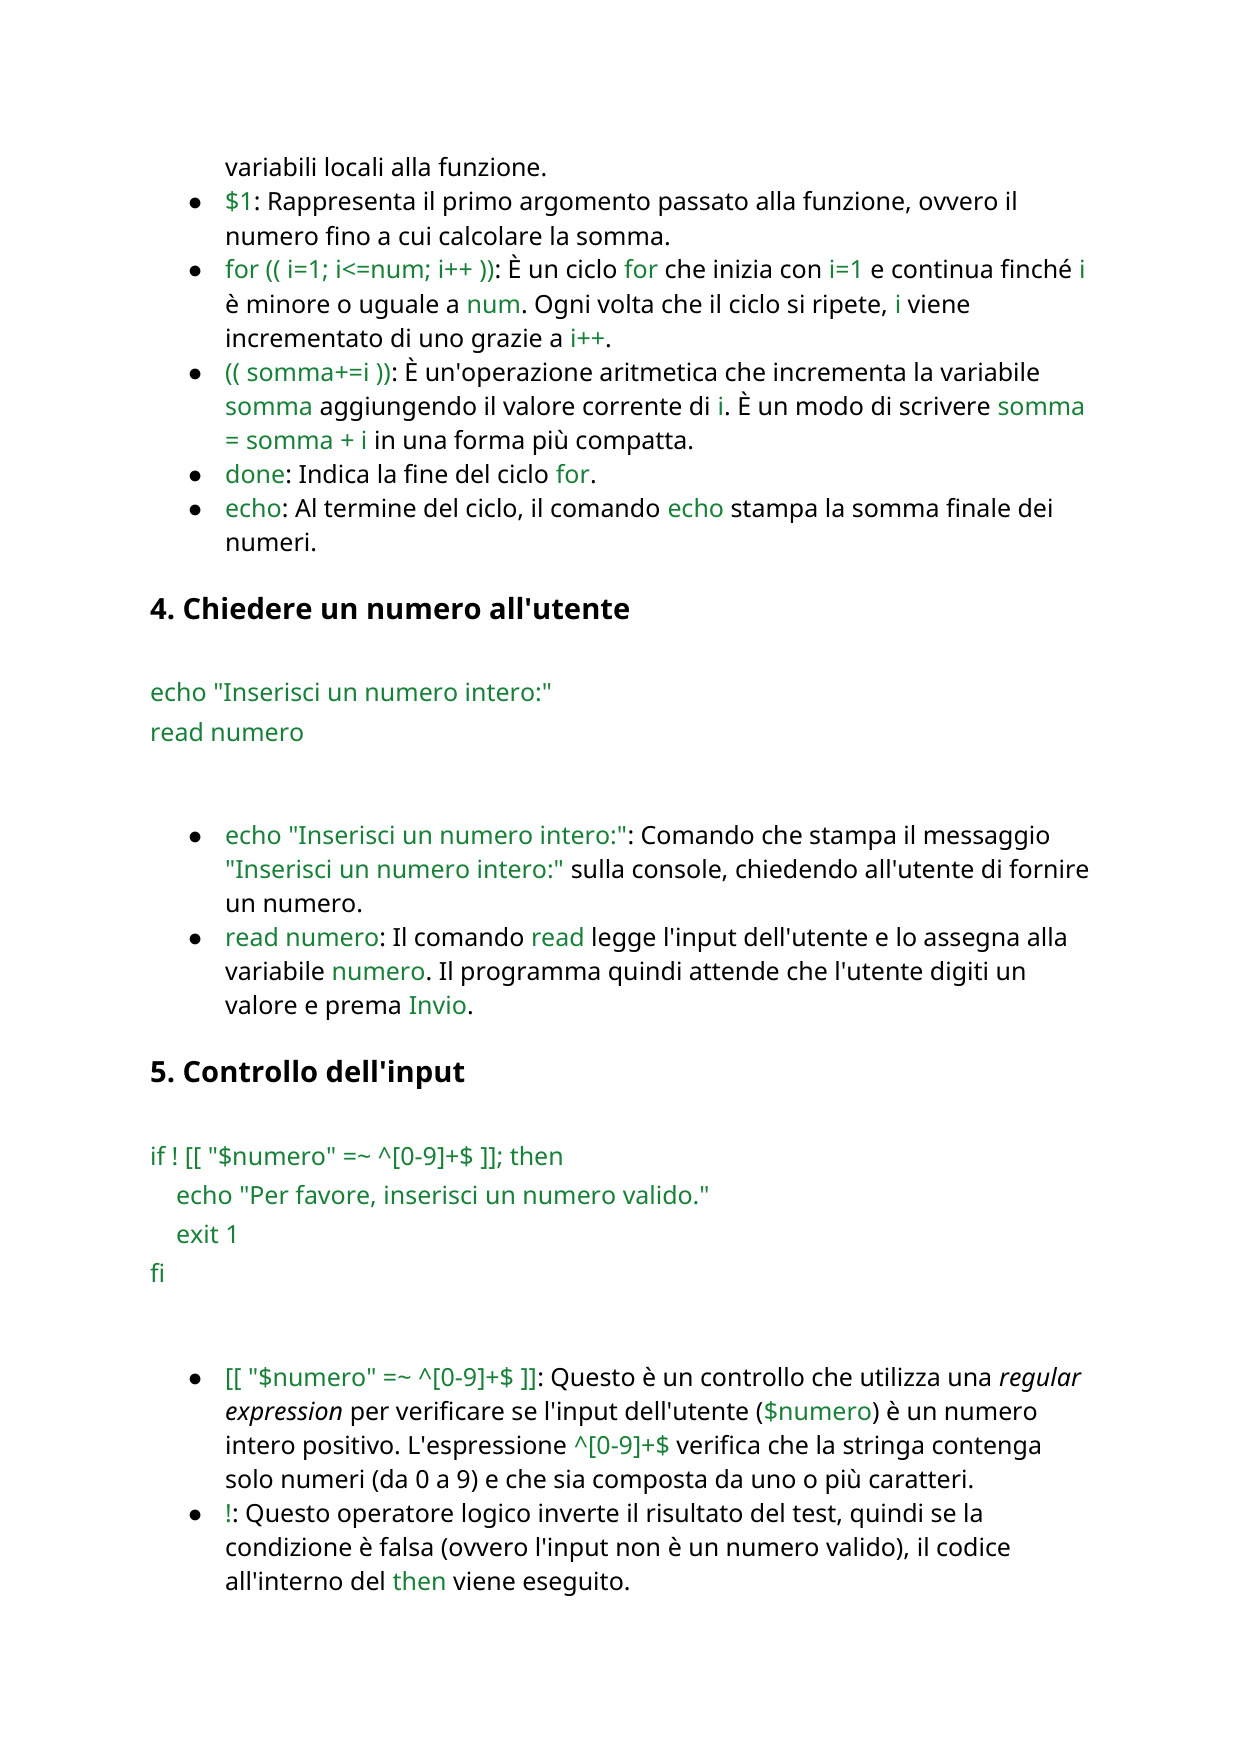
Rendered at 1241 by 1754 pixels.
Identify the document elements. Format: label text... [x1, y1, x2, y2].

list $1: Rappresenta il primo argomento passato alla funzione, ovvero il numero fino a cui calcolare la somma. [187, 184, 1090, 252]
list variabili locali alla funzione. [187, 150, 1090, 184]
subtitle 5. Controllo dell'input [150, 1051, 1090, 1091]
list (( somma+=i )): È un'operazione aritmetica che incrementa la variabile somma aggiungendo il valore corrente di i. È un modo di scrivere somma = somma + i in una forma più compatta. [187, 354, 1090, 457]
text read numero [150, 714, 1090, 748]
subtitle 4. Chiedere un numero all'utente [150, 588, 1090, 628]
text echo "Inserisci un numero intero:" [150, 675, 1090, 709]
list !: Questo operatore logico inverte il risultato del test, quindi se la condizione è falsa (ovvero l'input non è un numero valido), il codice all'interno del then viene eseguito. [187, 1495, 1090, 1598]
text exit 1 [150, 1217, 1090, 1251]
list [[ "$numero" =~ ^[0-9]+$ ]]: Questo è un controllo che utilizza una regular expression per verificare se l'input dell'utente ($numero) è un numero intero positivo. L'espressione ^[0-9]+$ verifica che la stringa contenga solo numeri (da 0 a 9) e che sia composta da uno o più caratteri. [187, 1359, 1090, 1495]
text if ! [[ "$numero" =~ ^[0-9]+$ ]]; then [150, 1138, 1090, 1172]
text fi [150, 1256, 1090, 1290]
list echo "Inserisci un numero intero:": Comando che stampa il messaggio "Inserisci un numero intero:" sulla console, chiedendo all'utente di fornire un numero. [187, 818, 1090, 920]
list done: Indica la fine del ciclo for. [187, 457, 1090, 491]
list echo: Al termine del ciclo, il comando echo stampa la somma finale dei numeri. [187, 491, 1090, 559]
list for (( i=1; i<=num; i++ )): È un ciclo for che inizia con i=1 e continua finché i è minore o uguale a num. Ogni volta che il ciclo si ripete, i viene incrementato di uno grazie a i++. [187, 252, 1090, 354]
text echo "Per favore, inserisci un numero valido." [150, 1177, 1090, 1212]
list read numero: Il comando read legge l'input dell'utente e lo assegna alla variabile numero. Il programma quindi attende che l'utente digiti un valore e prema Invio. [187, 920, 1090, 1022]
